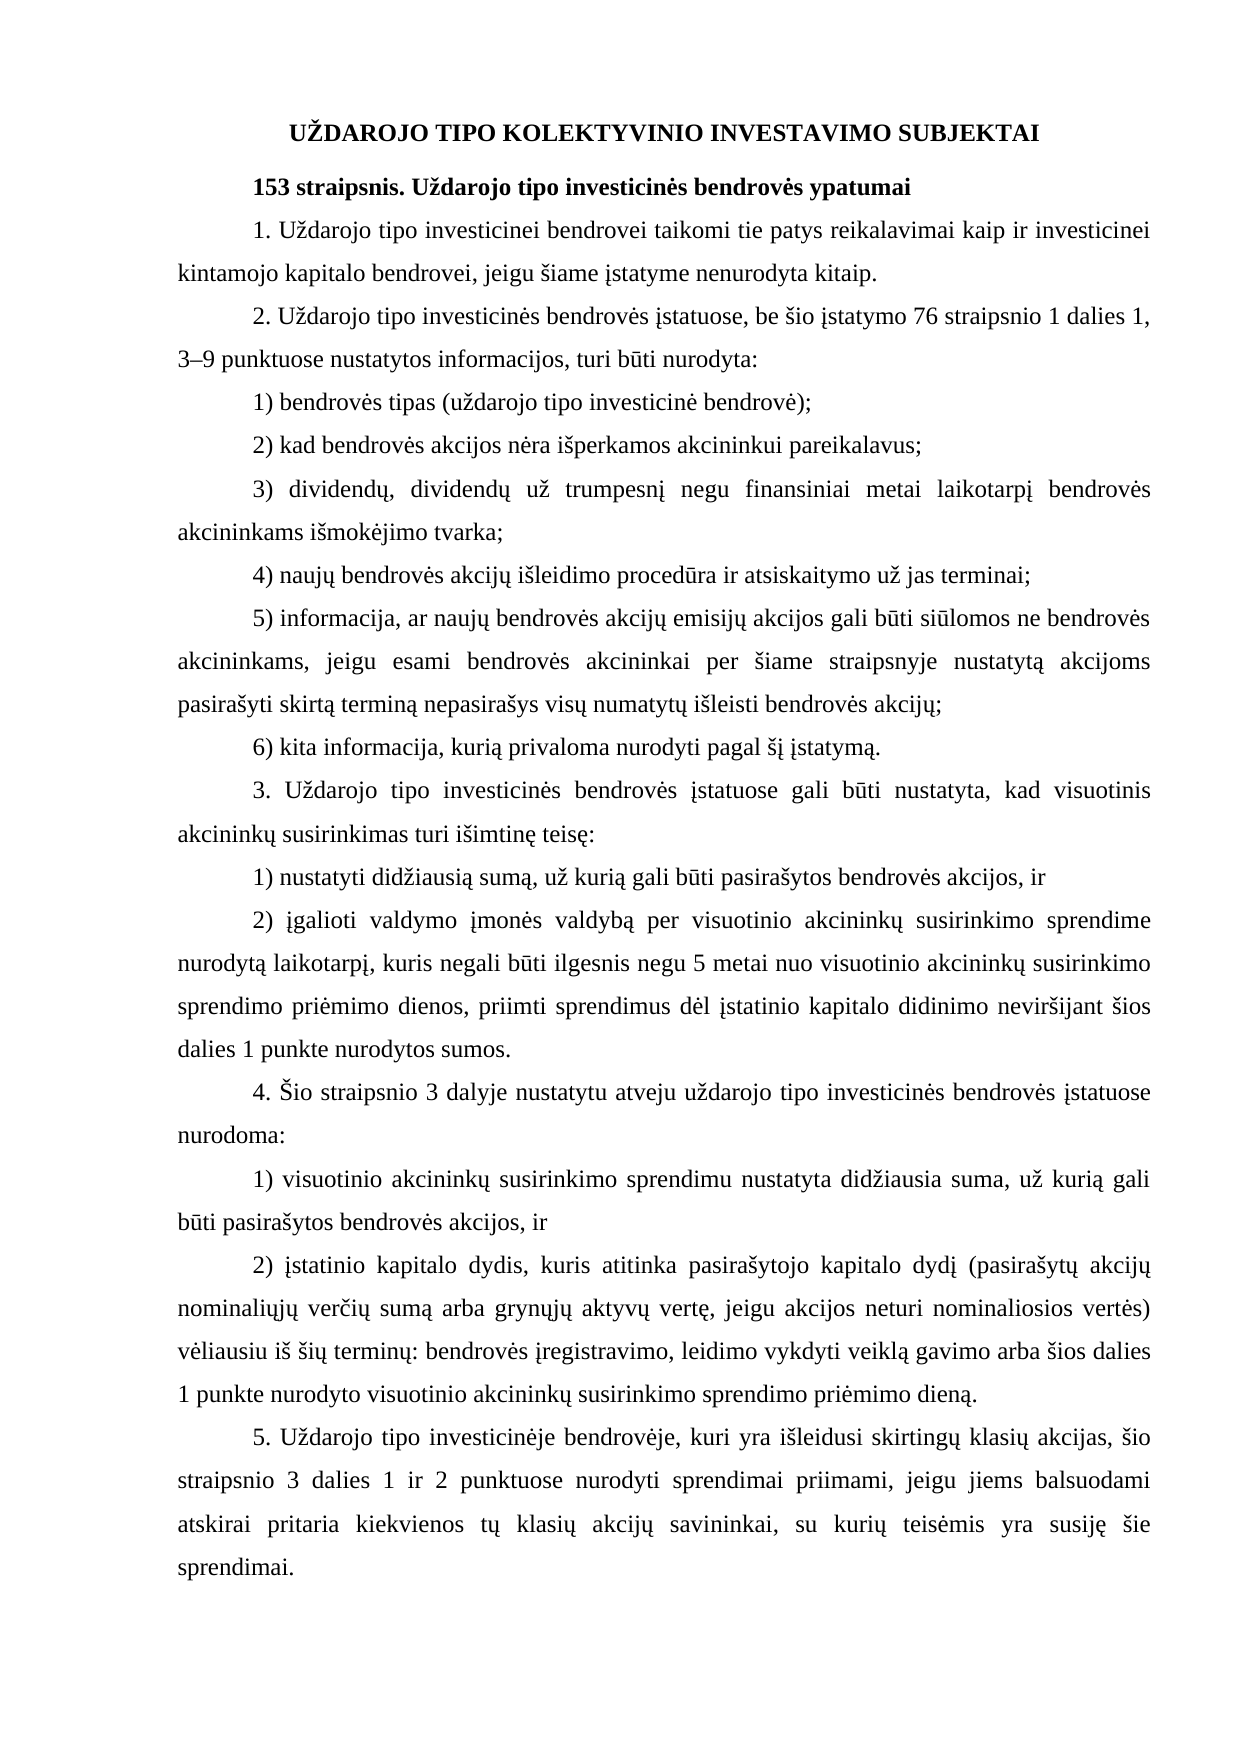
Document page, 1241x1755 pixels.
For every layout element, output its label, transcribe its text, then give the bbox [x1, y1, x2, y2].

text 153 straipsnis. Uždarojo tipo investicinės bendrovės ypatumai [252, 172, 1152, 201]
text UŽDAROJO TIPO KOLEKTYVINIO INVESTAVIMO SUBJEKTAI [177, 118, 1152, 147]
text 5. Uždarojo tipo investicinėje bendrovėje, kuri yra išleidusi skirtingų klasių akcijas, šio straipsnio 3 dalies 1 ir 2 punktuose nurodyti sprendimai priimami, jeigu jiems balsuodami atskirai pritaria kiekvienos tų klasių akcijų savininkai, su kurių teisėmis yra susiję šie sprendimai. [177, 1422, 1152, 1581]
text 1) bendrovės tipas (uždarojo tipo investicinė bendrovė); [177, 387, 1152, 416]
text 2) įgalioti valdymo įmonės valdybą per visuotinio akcininkų susirinkimo sprendime nurodytą laikotarpį, kuris negali būti ilgesnis negu 5 metai nuo visuotinio akcininkų susirinkimo sprendimo priėmimo dienos, priimti sprendimus dėl įstatinio kapitalo didinimo neviršijant šios dalies 1 punkte nurodytos sumos. [177, 905, 1152, 1063]
text 6) kita informacija, kurią privaloma nurodyti pagal šį įstatymą. [177, 732, 1152, 761]
text 3) dividendų, dividendų už trumpesnį negu finansiniai metai laikotarpį bendrovės akcininkams išmokėjimo tvarka; [177, 474, 1152, 546]
text 2) kad bendrovės akcijos nėra išperkamos akcininkui pareikalavus; [177, 431, 1152, 459]
text 2) įstatinio kapitalo dydis, kuris atitinka pasirašytojo kapitalo dydį (pasirašytų akcijų nominaliųjų verčių sumą arba grynųjų aktyvų vertę, jeigu akcijos neturi nominaliosios vertės) vėliausiu iš šių terminų: bendrovės įregistravimo, leidimo vykdyti veiklą gavimo arba šios dalies 1 punkte nurodyto visuotinio akcininkų susirinkimo sprendimo priėmimo dieną. [177, 1250, 1152, 1408]
text 1. Uždarojo tipo investicinei bendrovei taikomi tie patys reikalavimai kaip ir investicinei kintamojo kapitalo bendrovei, jeigu šiame įstatyme nenurodyta kitaip. [177, 215, 1152, 287]
text 5) informacija, ar naujų bendrovės akcijų emisijų akcijos gali būti siūlomos ne bendrovės akcininkams, jeigu esami bendrovės akcininkai per šiame straipsnyje nustatytą akcijoms pasirašyti skirtą terminą nepasirašys visų numatytų išleisti bendrovės akcijų; [177, 603, 1152, 718]
text 2. Uždarojo tipo investicinės bendrovės įstatuose, be šio įstatymo 76 straipsnio 1 dalies 1, 3–9 punktuose nustatytos informacijos, turi būti nurodyta: [177, 301, 1152, 373]
text 3. Uždarojo tipo investicinės bendrovės įstatuose gali būti nustatyta, kad visuotinis akcininkų susirinkimas turi išimtinę teisę: [177, 776, 1152, 847]
text 4. Šio straipsnio 3 dalyje nustatytu atveju uždarojo tipo investicinės bendrovės įstatuose nurodoma: [177, 1077, 1152, 1149]
text 1) nustatyti didžiausią sumą, už kurią gali būti pasirašytos bendrovės akcijos, ir [177, 862, 1152, 891]
text 4) naujų bendrovės akcijų išleidimo procedūra ir atsiskaitymo už jas terminai; [177, 560, 1152, 589]
text 1) visuotinio akcininkų susirinkimo sprendimu nustatyta didžiausia suma, už kurią gali būti pasirašytos bendrovės akcijos, ir [177, 1164, 1152, 1236]
